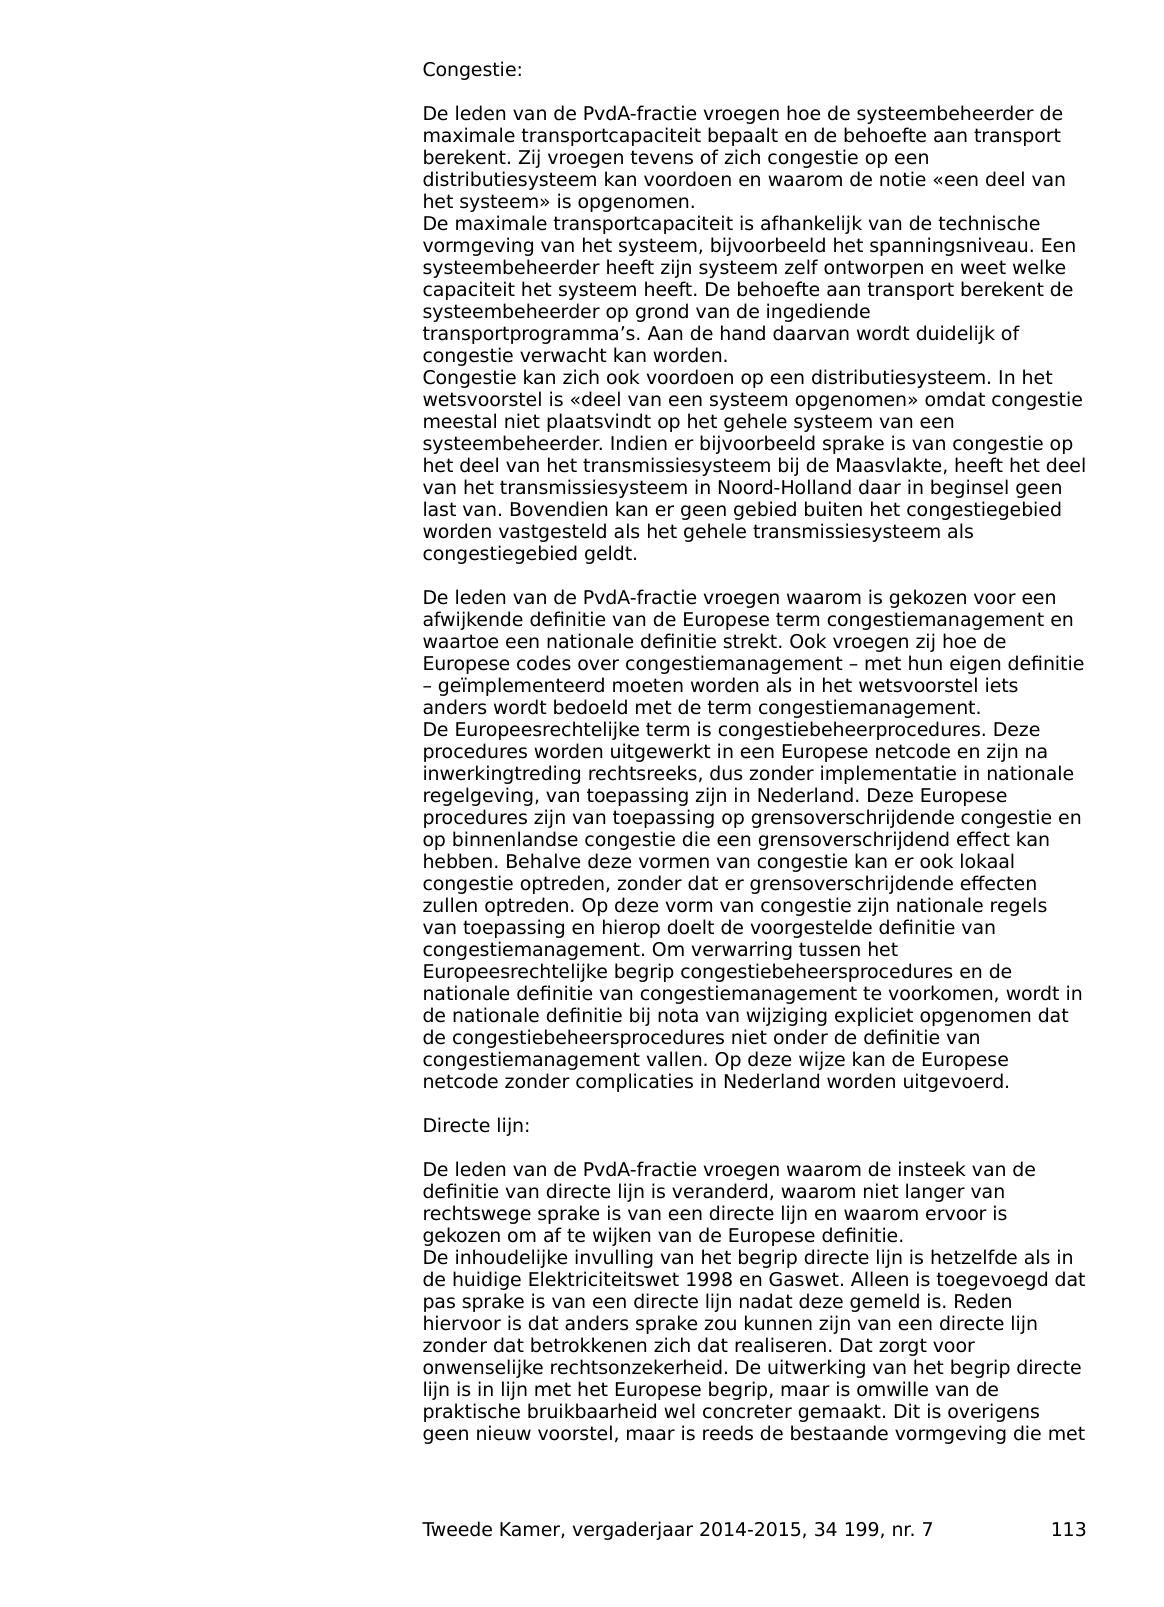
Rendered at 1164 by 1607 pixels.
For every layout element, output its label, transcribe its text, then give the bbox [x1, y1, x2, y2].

text De leden van de PvdA-fractie vroegen hoe de systeembeheerder de maximale transportcapaciteit bepaalt en de behoefte aan transport berekent. Zij vroegen tevens of zich congestie op een distributiesysteem kan voordoen en waarom de notie «een deel van het systeem» is opgenomen. [422, 103, 1087, 213]
text Congestie: [422, 59, 1087, 81]
text De inhoudelijke invulling van het begrip directe lijn is hetzelfde als in de huidige Elektriciteitswet 1998 en Gaswet. Alleen is toegevoegd dat pas sprake is van een directe lijn nadat deze gemeld is. Reden hiervoor is dat anders sprake zou kunnen zijn van een directe lijn zonder dat betrokkenen zich dat realiseren. Dat zorgt voor onwenselijke rechtsonzekerheid. De uitwerking van het begrip directe lijn is in lijn met het Europese begrip, maar is omwille van de praktische bruikbaarheid wel concreter gemaakt. Dit is overigens geen nieuw voorstel, maar is reeds de bestaande vormgeving die met [422, 1247, 1087, 1444]
text Congestie kan zich ook voordoen op een distributiesysteem. In het wetsvoorstel is «deel van een systeem opgenomen» omdat congestie meestal niet plaatsvindt op het gehele systeem van een systeembeheerder. Indien er bijvoorbeeld sprake is van congestie op het deel van het transmissiesysteem bij de Maasvlakte, heeft het deel van het transmissiesysteem in Noord-Holland daar in beginsel geen last van. Bovendien kan er geen gebied buiten het congestiegebied worden vastgesteld als het gehele transmissiesysteem als congestiegebied geldt. [422, 367, 1087, 565]
text De leden van de PvdA-fractie vroegen waarom is gekozen voor een afwijkende definitie van de Europese term congestiemanagement en waartoe een nationale definitie strekt. Ook vroegen zij hoe de Europese codes over congestiemanagement – met hun eigen definitie – geïmplementeerd moeten worden als in het wetsvoorstel iets anders wordt bedoeld met de term congestiemanagement. [422, 587, 1087, 719]
text De leden van de PvdA-fractie vroegen waarom de insteek van de definitie van directe lijn is veranderd, waarom niet langer van rechtswege sprake is van een directe lijn en waarom ervoor is gekozen om af te wijken van de Europese definitie. [422, 1159, 1087, 1247]
text Directe lijn: [422, 1115, 1087, 1137]
text De Europeesrechtelijke term is congestiebeheerprocedures. Deze procedures worden uitgewerkt in een Europese netcode en zijn na inwerkingtreding rechtsreeks, dus zonder implementatie in nationale regelgeving, van toepassing zijn in Nederland. Deze Europese procedures zijn van toepassing op grensoverschrijdende congestie en op binnenlandse congestie die een grensoverschrijdend effect kan hebben. Behalve deze vormen van congestie kan er ook lokaal congestie optreden, zonder dat er grensoverschrijdende effecten zullen optreden. Op deze vorm van congestie zijn nationale regels van toepassing en hierop doelt de voorgestelde definitie van congestiemanagement. Om verwarring tussen het Europeesrechtelijke begrip congestiebeheersprocedures en de nationale definitie van congestiemanagement te voorkomen, wordt in de nationale definitie bij nota van wijziging expliciet opgenomen dat de congestiebeheersprocedures niet onder de definitie van congestiemanagement vallen. Op deze wijze kan de Europese netcode zonder complicaties in Nederland worden uitgevoerd. [422, 719, 1087, 1092]
text De maximale transportcapaciteit is afhankelijk van de technische vormgeving van het systeem, bijvoorbeeld het spanningsniveau. Een systeembeheerder heeft zijn systeem zelf ontworpen en weet welke capaciteit het systeem heeft. De behoefte aan transport berekent de systeembeheerder op grond van de ingediende transportprogramma’s. Aan de hand daarvan wordt duidelijk of congestie verwacht kan worden. [422, 213, 1087, 367]
